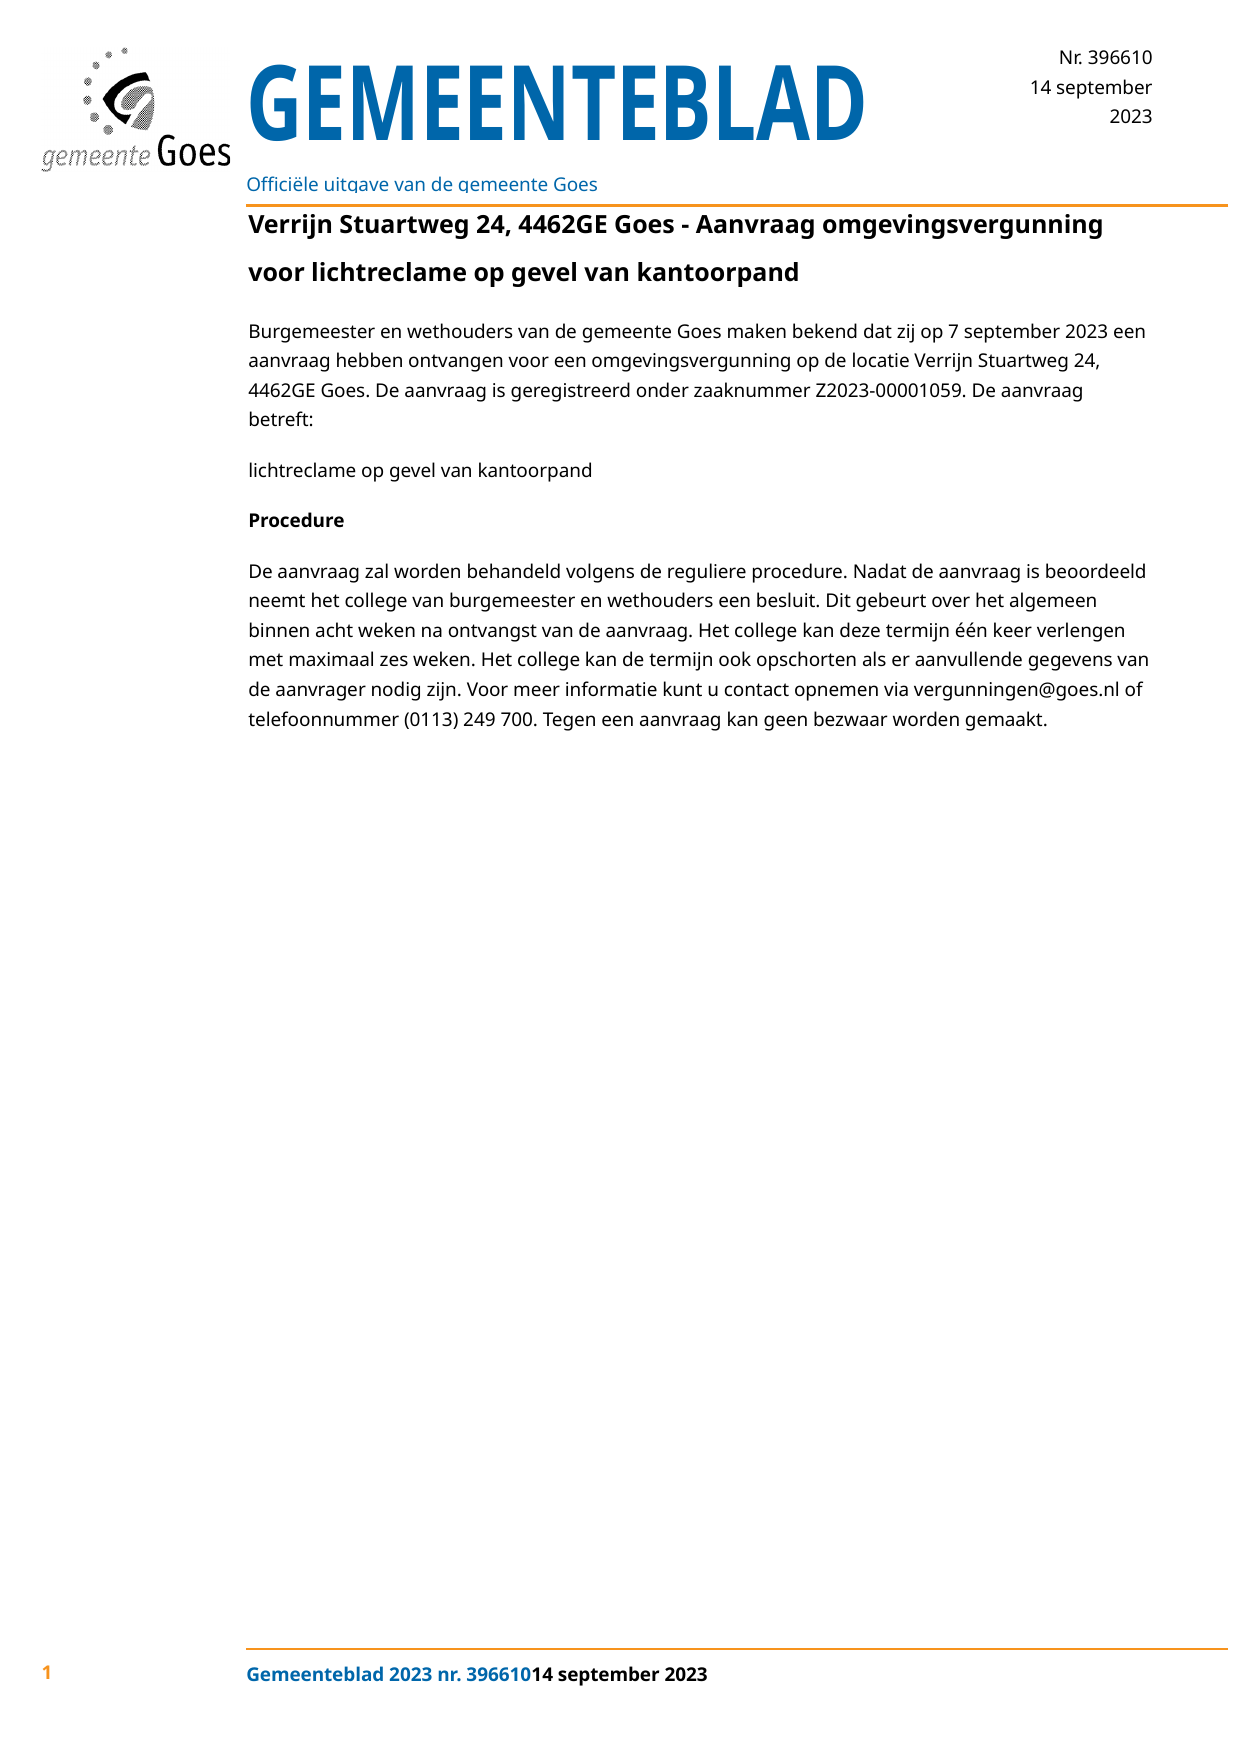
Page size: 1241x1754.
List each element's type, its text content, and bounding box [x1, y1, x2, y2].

text Verrijn Stuartweg 24, 4462GE Goes - Aanvraag omgevingsvergunning voor lichtreclame op gevel van kantoorpand [248, 207, 1152, 288]
text De aanvraag zal worden behandeld volgens de reguliere procedure. Nadat de aanvraag is beoordeeld neemt het college van burgemeester en wethouders een besluit. Dit gebeurt over het algemeen binnen acht weken na ontvangst van de aanvraag. Het college kan deze termijn één keer verlengen met maximaal zes weken. Het college kan de termijn ook opschorten als er aanvullende gegevens van de aanvrager nodig zijn. Voor meer informatie kunt u contact opnemen via vergunningen@goes.nl of telefoonnummer (0113) 249 700. Tegen een aanvraag kan geen bezwaar worden gemaakt. [248, 558, 1152, 732]
picture [41, 47, 231, 172]
text Burgemeester en wethouders van de gemeente Goes maken bekend dat zij op 7 september 2023 een aanvraag hebben ontvangen voor een omgevingsvergunning op de locatie Verrijn Stuartweg 24, 4462GE Goes. De aanvraag is geregistreerd onder zaaknummer Z2023-00001059. De aanvraag betreft: [248, 318, 1152, 432]
text Procedure [248, 507, 1152, 533]
text lichtreclame op gevel van kantoorpand [248, 457, 1152, 483]
